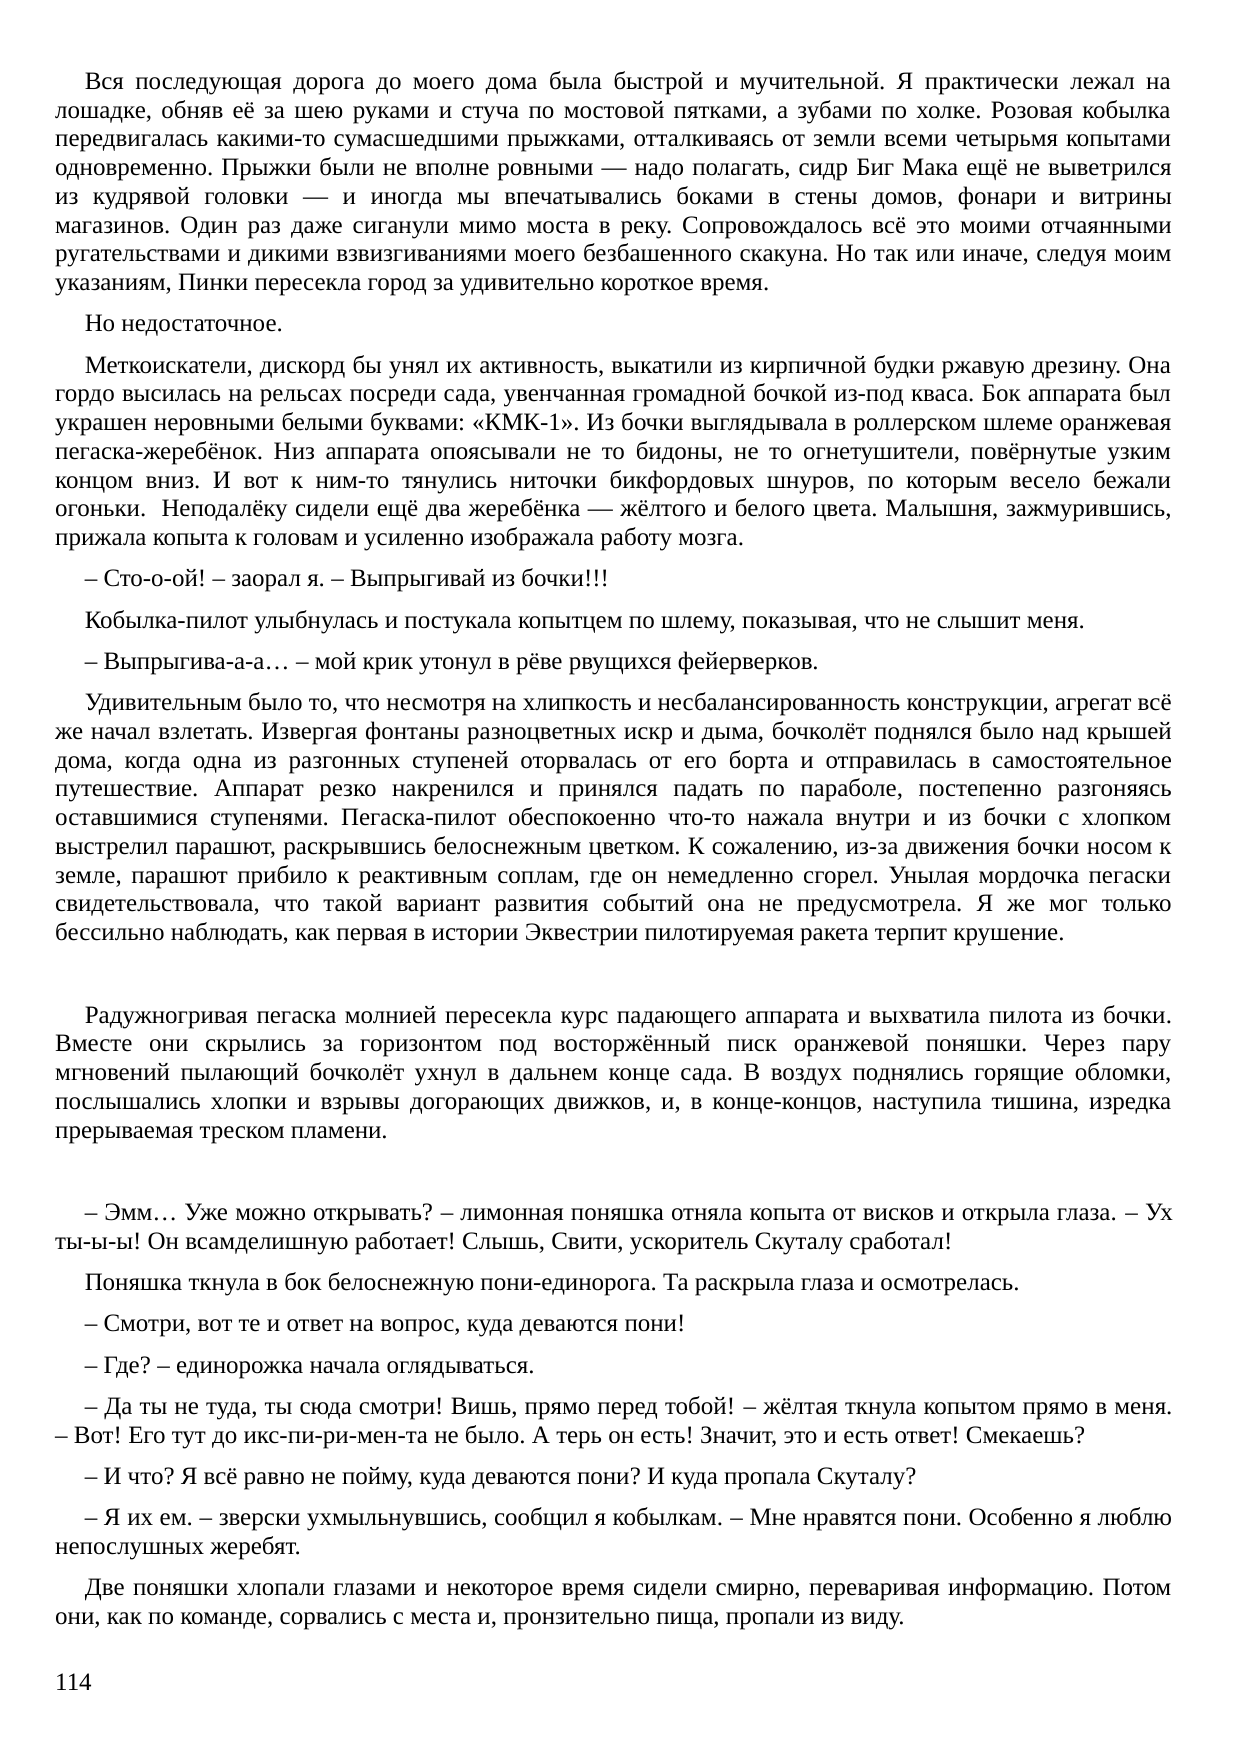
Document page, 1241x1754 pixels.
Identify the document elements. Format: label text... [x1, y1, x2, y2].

text – И что? Я всё равно не пойму, куда деваются пони? И куда пропала Скуталу? [55, 1461, 1173, 1490]
text – Смотри, вот те и ответ на вопрос, куда деваются пони! [55, 1308, 1173, 1337]
text Поняшка ткнула в бок белоснежную пони-единорога. Та раскрыла глаза и осмотрелась. [55, 1267, 1173, 1296]
text Но недостаточное. [55, 308, 1173, 337]
text Кобылка-пилот улыбнулась и постукала копытцем по шлему, показывая, что не слышит меня. [55, 605, 1173, 633]
text – Эмм… Уже можно открывать? – лимонная поняшка отняла копыта от висков и открыла глаза. – Ух ты-ы-ы! Он всамделишную работает! Слышь, Свити, ускоритель Скуталу сработал! [55, 1197, 1173, 1255]
text – Где? – единорожка начала оглядываться. [55, 1350, 1173, 1378]
text – Выпрыгива-а-а… – мой крик утонул в рёве рвущихся фейерверков. [55, 646, 1173, 675]
text – Сто-о-ой! – заорал я. – Выпрыгивай из бочки!!! [55, 563, 1173, 592]
text – Я их ем. – зверски ухмыльнувшись, сообщил я кобылкам. – Мне нравятся пони. Особенно я люблю непослушных жеребят. [55, 1502, 1173, 1560]
text Радужногривая пегаска молнией пересекла курс падающего аппарата и выхватила пилота из бочки. Вместе они скрылись за горизонтом под восторжённый писк оранжевой поняшки. Через пару мгновений пылающий бочколёт ухнул в дальнем конце сада. В воздух поднялись горящие обломки, послышались хлопки и взрывы догорающих движков, и, в конце-концов, наступила тишина, изредка прерываемая треском пламени. [55, 1000, 1173, 1143]
text Вся последующая дорога до моего дома была быстрой и мучительной. Я практически лежал на лошадке, обняв её за шею руками и стуча по мостовой пятками, а зубами по холке. Розовая кобылка передвигалась какими-то сумасшедшими прыжками, отталкиваясь от земли всеми четырьмя копытами одновременно. Прыжки были не вполне ровными — надо полагать, сидр Биг Мака ещё не выветрился из кудрявой головки — и иногда мы впечатывались боками в стены домов, фонари и витрины магазинов. Один раз даже сиганули мимо моста в реку. Сопровождалось всё это моими отчаянными ругательствами и дикими взвизгиваниями моего безбашенного скакуна. Но так или иначе, следуя моим указаниям, Пинки пересекла город за удивительно короткое время. [55, 66, 1173, 296]
text Удивительным было то, что несмотря на хлипкость и несбалансированность конструкции, агрегат всё же начал взлетать. Извергая фонтаны разноцветных искр и дыма, бочколёт поднялся было над крышей дома, когда одна из разгонных ступеней оторвалась от его борта и отправилась в самостоятельное путешествие. Аппарат резко накренился и принялся падать по параболе, постепенно разгоняясь оставшимися ступенями. Пегаска-пилот обеспокоенно что-то нажала внутри и из бочки с хлопком выстрелил парашют, раскрывшись белоснежным цветком. К сожалению, из-за движения бочки носом к земле, парашют прибило к реактивным соплам, где он немедленно сгорел. Унылая мордочка пегаски свидетельствовала, что такой вариант развития событий она не предусмотрела. Я же мог только бессильно наблюдать, как первая в истории Эквестрии пилотируемая ракета терпит крушение. [55, 687, 1173, 946]
text Меткоискатели, дискорд бы унял их активность, выкатили из кирпичной будки ржавую дрезину. Она гордо высилась на рельсах посреди сада, увенчанная громадной бочкой из-под кваса. Бок аппарата был украшен неровными белыми буквами: «КМК-1». Из бочки выглядывала в роллерском шлеме оранжевая пегаска-жеребёнок. Низ аппарата опоясывали не то бидоны, не то огнетушители, повёрнутые узким концом вниз. И вот к ним-то тянулись ниточки бикфордовых шнуров, по которым весело бежали огоньки. Неподалёку сидели ещё два жеребёнка — жёлтого и белого цвета. Малышня, зажмурившись, прижала копыта к головам и усиленно изображала работу мозга. [55, 350, 1173, 551]
text Две поняшки хлопали глазами и некоторое время сидели смирно, переваривая информацию. Потом они, как по команде, сорвались с места и, пронзительно пища, пропали из виду. [55, 1572, 1173, 1630]
text – Да ты не туда, ты сюда смотри! Вишь, прямо перед тобой! – жёлтая ткнула копытом прямо в меня. – Вот! Его тут до икс-пи-ри-мен-та не было. А терь он есть! Значит, это и есть ответ! Смекаешь? [55, 1391, 1173, 1448]
